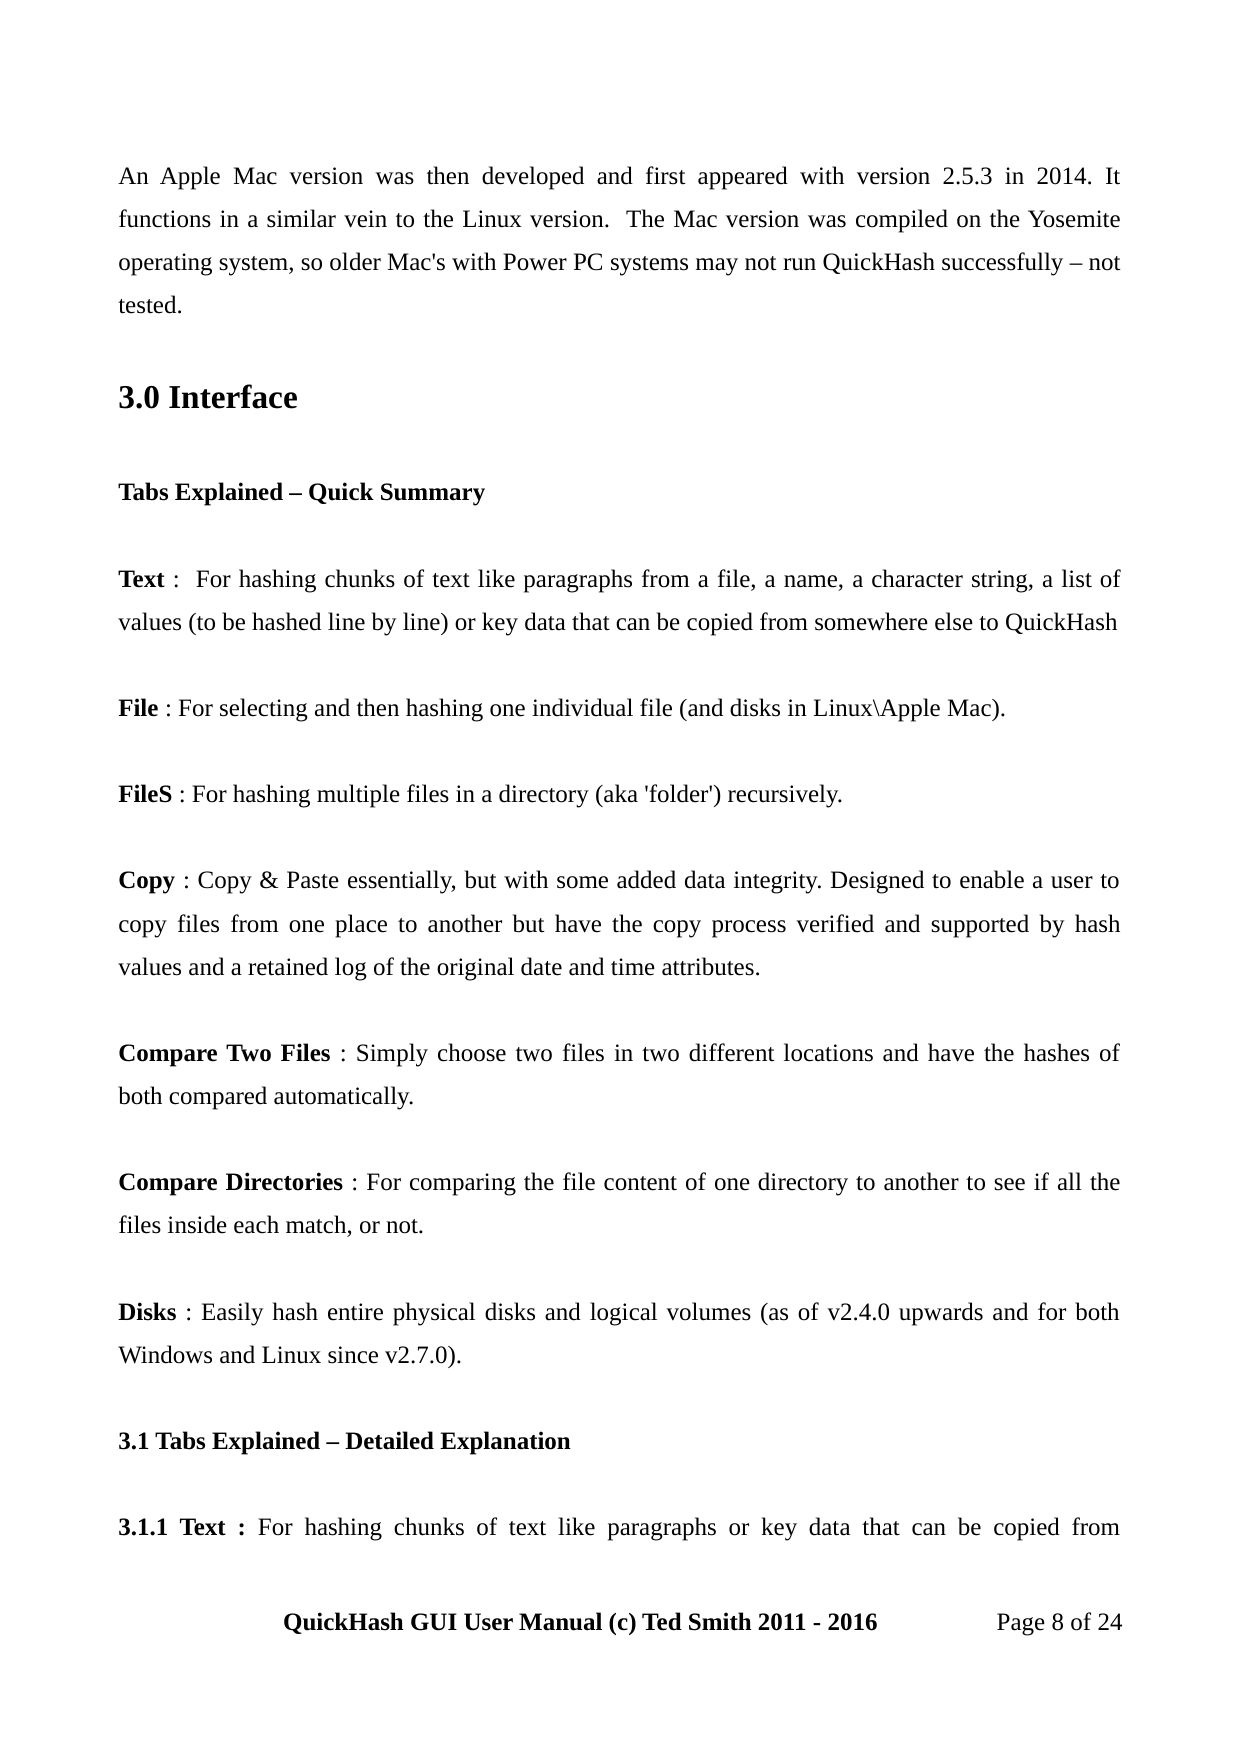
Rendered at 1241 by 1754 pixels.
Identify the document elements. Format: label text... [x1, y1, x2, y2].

text Disks : Easily hash entire physical disks and logical volumes (as of v2.4.0 upwards and for both Windows and Linux since v2.7.0). [118, 1297, 1122, 1369]
text 3.0 Interface [118, 377, 1122, 415]
text Compare Two Files : Simply choose two files in two different locations and have the hashes of both compared automatically. [118, 1038, 1122, 1110]
text FileS : For hashing multiple files in a directory (aka 'folder') recursively. [118, 779, 1122, 808]
text Copy : Copy & Paste essentially, but with some added data integrity. Designed to enable a user to copy files from one place to another but have the copy process verified and supported by hash values and a retained log of the original date and time attributes. [118, 866, 1122, 981]
text Tabs Explained – Quick Summary [118, 477, 1122, 506]
text 3.1 Tabs Explained – Detailed Explanation [118, 1426, 1122, 1455]
text An Apple Mac version was then developed and first appeared with version 2.5.3 in 2014. It functions in a similar vein to the Linux version. The Mac version was compiled on the Yosemite operating system, so older Mac's with Power PC systems may not run QuickHash successfully – not tested. [118, 161, 1122, 319]
text Compare Directories : For comparing the file content of one directory to another to see if all the files inside each match, or not. [118, 1167, 1122, 1239]
text Text : For hashing chunks of text like paragraphs from a file, a name, a character string, a list of values (to be hashed line by line) or key data that can be copied from somewhere else to QuickHash [118, 564, 1122, 636]
text File : For selecting and then hashing one individual file (and disks in Linux\Apple Mac). [118, 693, 1122, 722]
text 3.1.1 Text : For hashing chunks of text like paragraphs or key data that can be copied from [118, 1512, 1122, 1541]
